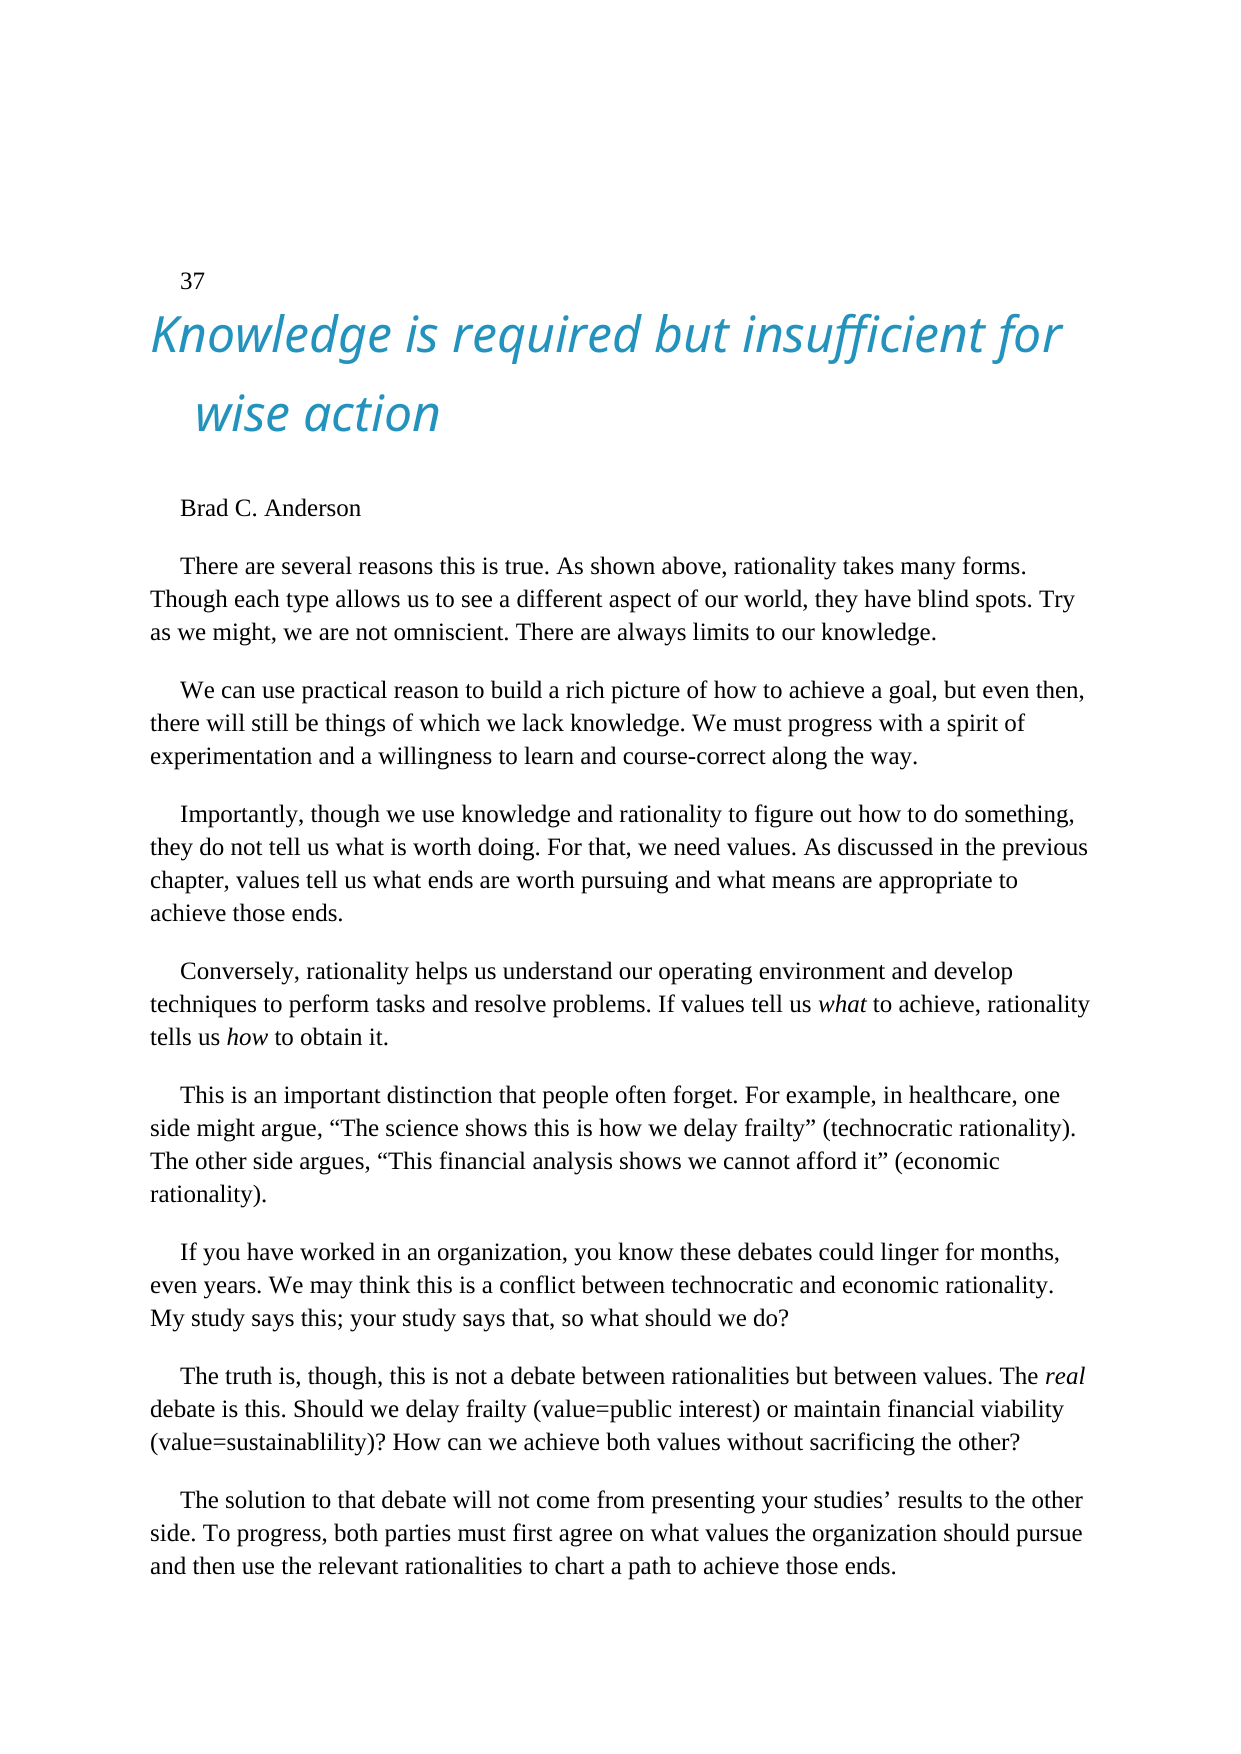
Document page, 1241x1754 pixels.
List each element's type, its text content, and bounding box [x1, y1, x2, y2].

text Brad C. Anderson [150, 493, 1090, 522]
text The truth is, though, this is not a debate between rationalities but between values. The real debate is this. Should we delay frailty (value=public interest) or maintain financial viability (value=sustainablility)? How can we achieve both values without sacrificing the other? [150, 1361, 1090, 1456]
text Importantly, though we use knowledge and rationality to figure out how to do something, they do not tell us what is worth doing. For that, we need values. As discussed in the previous chapter, values tell us what ends are worth pursuing and what means are appropriate to achieve those ends. [150, 799, 1090, 927]
text This is an important distinction that people often forget. For example, in healthcare, one side might argue, “The science shows this is how we delay frailty” (technocratic rationality). The other side argues, “This financial analysis shows we cannot afford it” (economic rationality). [150, 1080, 1090, 1208]
text We can use practical reason to build a rich picture of how to achieve a goal, but even then, there will still be things of which we lack knowledge. We must progress with a spirit of experimentation and a willingness to learn and course-correct along the way. [150, 675, 1090, 770]
subtitle Knowledge is required but insufficient for wise action [150, 299, 1090, 446]
text If you have worked in an organization, you know these debates could linger for months, even years. We may think this is a conflict between technocratic and economic rationality. My study says this; your study says that, so what should we do? [150, 1237, 1090, 1332]
text There are several reasons this is true. As shown above, rationality takes many forms. Though each type allows us to see a different aspect of our world, they have blind spots. Try as we might, we are not omniscient. There are always limits to our knowledge. [150, 551, 1090, 646]
text The solution to that debate will not come from presenting your studies’ results to the other side. To progress, both parties must first agree on what values the organization should pursue and then use the relevant rationalities to chart a path to achieve those ends. [150, 1485, 1090, 1580]
text Conversely, rationality helps us understand our operating environment and develop techniques to perform tasks and resolve problems. If values tell us what to achieve, rationality tells us how to obtain it. [150, 956, 1090, 1051]
text 37 [150, 266, 1090, 295]
